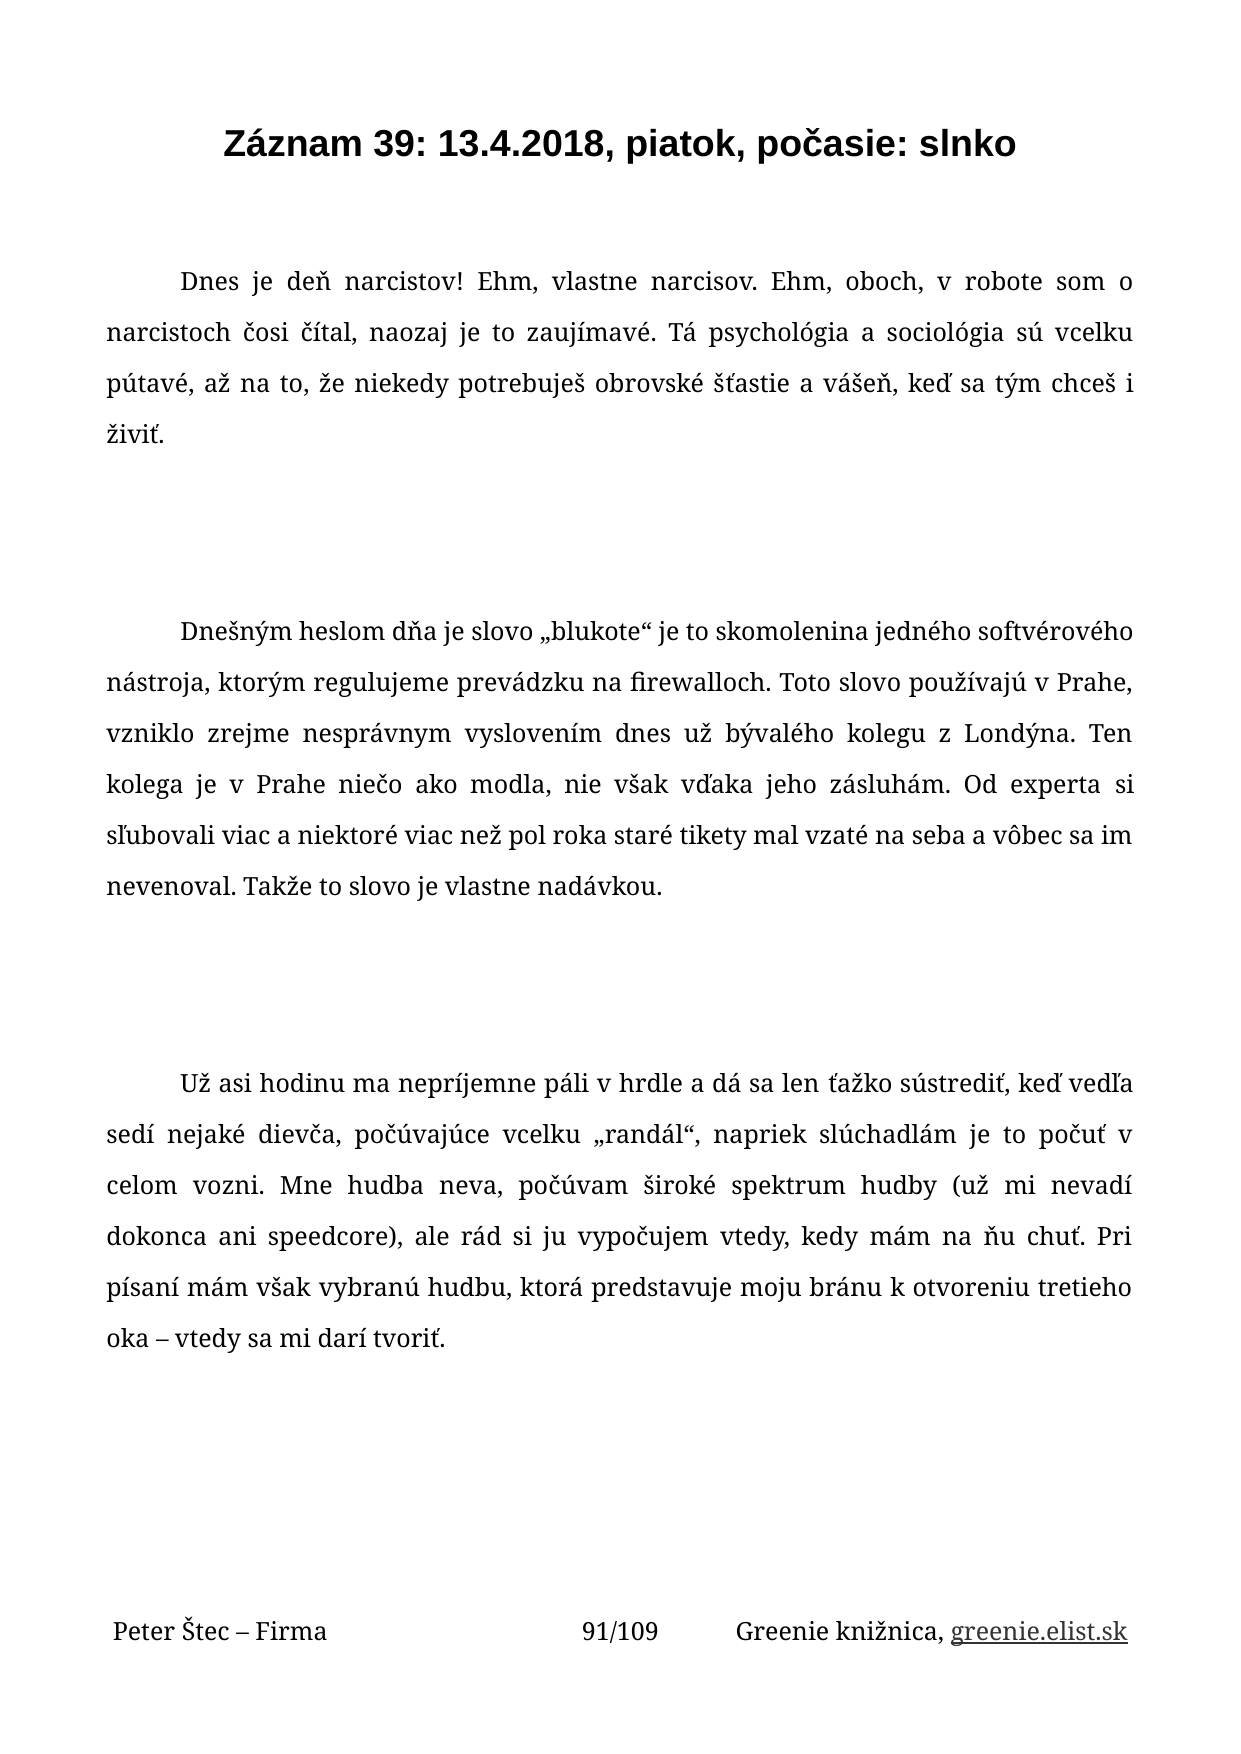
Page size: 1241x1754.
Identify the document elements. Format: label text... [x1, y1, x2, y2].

text Dnešným heslom dňa je slovo „blukote“ je to skomolenina jedného softvérového nástroja, ktorým regulujeme prevádzku na firewalloch. Toto slovo používajú v Prahe, vzniklo zrejme nesprávnym vyslovením dnes už bývalého kolegu z Londýna. Ten kolega je v Prahe niečo ako modla, nie však vďaka jeho zásluhám. Od experta si sľubovali viac a niektoré viac než pol roka staré tikety mal vzaté na seba a vôbec sa im nevenoval. Takže to slovo je vlastne nadávkou. [106, 614, 1134, 903]
subtitle Záznam 39: 13.4.2018, piatok, počasie: slnko [106, 121, 1134, 164]
text Už asi hodinu ma nepríjemne páli v hrdle a dá sa len ťažko sústrediť, keď vedľa sedí nejaké dievča, počúvajúce vcelku „randál“, napriek slúchadlám je to počuť v celom vozni. Mne hudba neva, počúvam široké spektrum hudby (už mi nevadí dokonca ani speedcore), ale rád si ju vypočujem vtedy, kedy mám na ňu chuť. Pri písaní mám však vybranú hudbu, ktorá predstavuje moju bránu k otvoreniu tretieho oka – vtedy sa mi darí tvoriť. [106, 1066, 1134, 1355]
text Dnes je deň narcistov! Ehm, vlastne narcisov. Ehm, oboch, v robote som o narcistoch čosi čítal, naozaj je to zaujímavé. Tá psychológia a sociológia sú vcelku pútavé, až na to, že niekedy potrebuješ obrovské šťastie a vášeň, keď sa tým chceš i živiť. [106, 264, 1134, 451]
